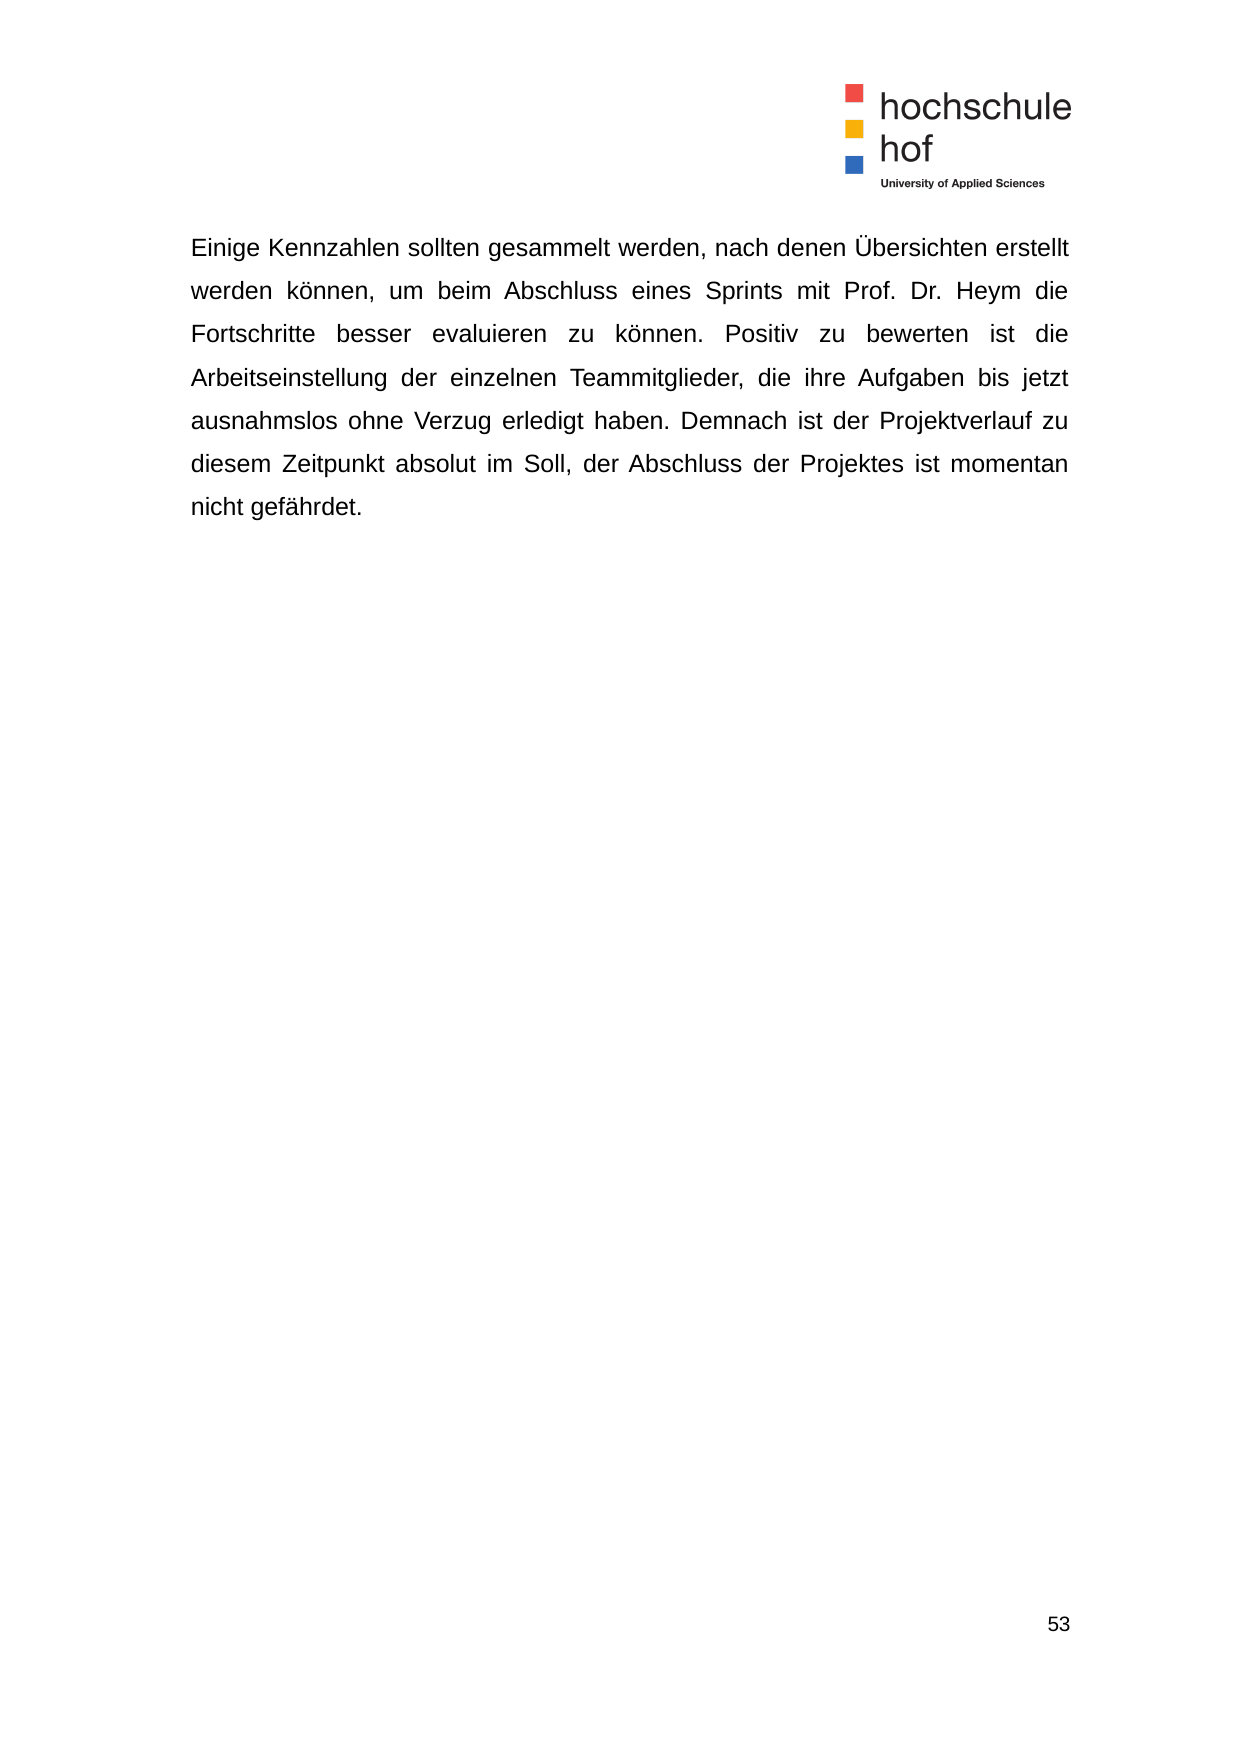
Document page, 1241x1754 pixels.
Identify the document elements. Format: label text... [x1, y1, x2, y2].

picture [845, 84, 1071, 189]
text Einige Kennzahlen sollten gesammelt werden, nach denen Übersichten erstellt werden können, um beim Abschluss eines Sprints mit Prof. Dr. Heym die Fortschritte besser evaluieren zu können. Positiv zu bewerten ist die Arbeitseinstellung der einzelnen Teammitglieder, die ihre Aufgaben bis jetzt ausnahmslos ohne Verzug erledigt haben. Demnach ist der Projektverlauf zu diesem Zeitpunkt absolut im Soll, der Abschluss der Projektes ist momentan nicht gefährdet. [191, 233, 1070, 521]
